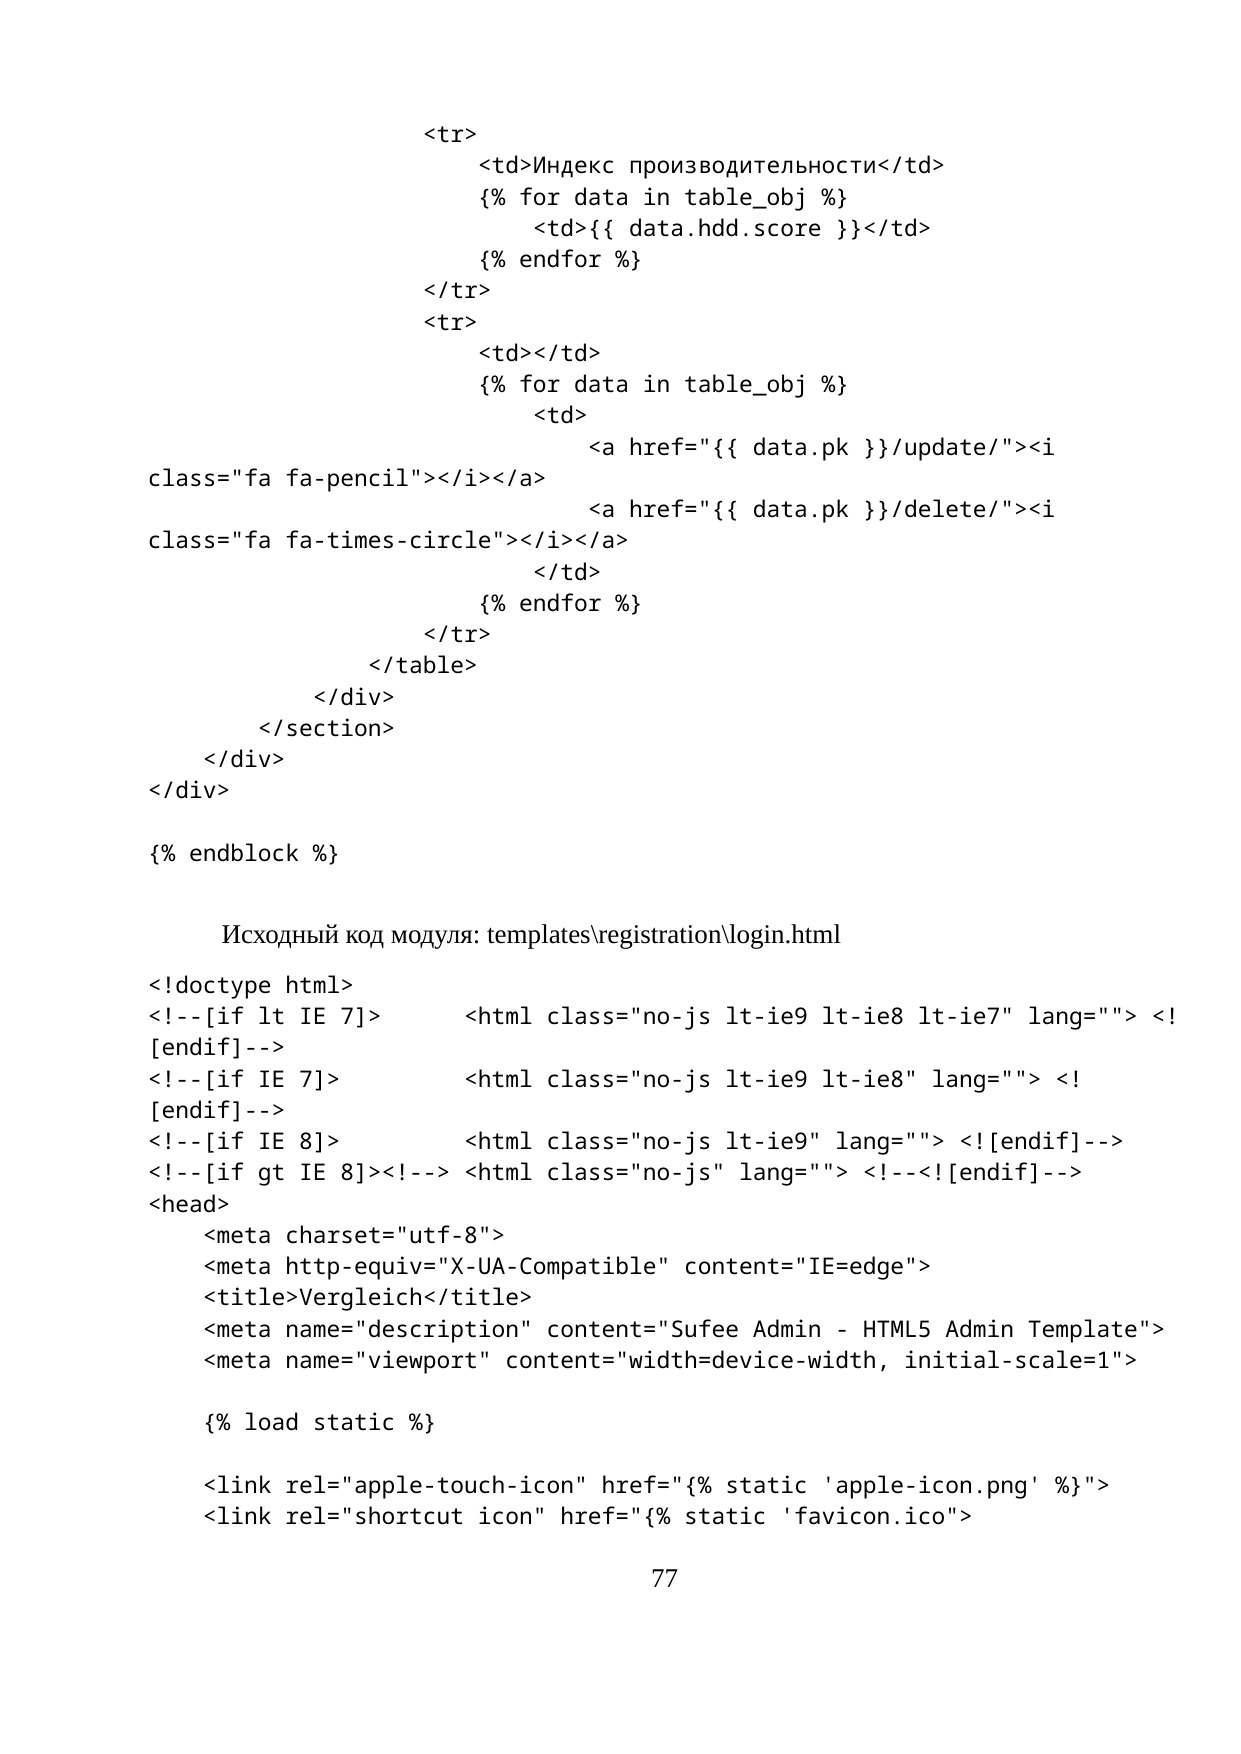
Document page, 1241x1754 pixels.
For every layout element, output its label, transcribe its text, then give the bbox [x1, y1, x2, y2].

text <meta name="description" content="Sufee Admin - HTML5 Admin Template"> [148, 1312, 1181, 1344]
text <tr> [148, 306, 1181, 337]
text <head> [148, 1187, 1181, 1219]
text {% for data in table_obj %} [148, 181, 1181, 212]
text <a href="{{ data.pk }}/delete/"><i class="fa fa-times-circle"></i></a> [148, 493, 1181, 556]
text Исходный код модуля: templates\registration\login.html [148, 918, 1181, 949]
text </tr> [148, 274, 1181, 306]
text {% endfor %} [148, 587, 1181, 618]
text </div> [148, 681, 1181, 712]
text <meta name="viewport" content="width=device-width, initial-scale=1"> [148, 1344, 1181, 1375]
text </table> [148, 649, 1181, 681]
text <link rel="apple-touch-icon" href="{% static 'apple-icon.png' %}"> [148, 1469, 1181, 1500]
text <!doctype html> [148, 969, 1181, 1000]
text <title>Vergleich</title> [148, 1281, 1181, 1312]
text </section> [148, 712, 1181, 743]
text <!--[if lt IE 7]> <html class="no-js lt-ie9 lt-ie8 lt-ie7" lang=""> <![endif]--> [148, 1000, 1181, 1062]
text {% for data in table_obj %} [148, 368, 1181, 399]
text <td>{{ data.hdd.score }}</td> [148, 212, 1181, 243]
text </div> [148, 743, 1181, 774]
text {% load static %} [148, 1406, 1181, 1437]
text <tr> [148, 118, 1181, 149]
text <!--[if IE 8]> <html class="no-js lt-ie9" lang=""> <![endif]--> [148, 1125, 1181, 1156]
text </div> [148, 774, 1181, 806]
text <meta http-equiv="X-UA-Compatible" content="IE=edge"> [148, 1250, 1181, 1281]
text {% endfor %} [148, 243, 1181, 274]
text <link rel="shortcut icon" href="{% static 'favicon.ico"> [148, 1500, 1181, 1531]
text <!--[if IE 7]> <html class="no-js lt-ie9 lt-ie8" lang=""> <![endif]--> [148, 1062, 1181, 1125]
text <!--[if gt IE 8]><!--> <html class="no-js" lang=""> <!--<![endif]--> [148, 1156, 1181, 1187]
text <meta charset="utf-8"> [148, 1219, 1181, 1250]
text <td> [148, 399, 1181, 431]
text </td> [148, 556, 1181, 587]
text {% endblock %} [148, 837, 1181, 868]
text <td></td> [148, 337, 1181, 368]
text </tr> [148, 618, 1181, 649]
text <a href="{{ data.pk }}/update/"><i class="fa fa-pencil"></i></a> [148, 431, 1181, 493]
text <td>Индекс производительности</td> [148, 149, 1181, 181]
